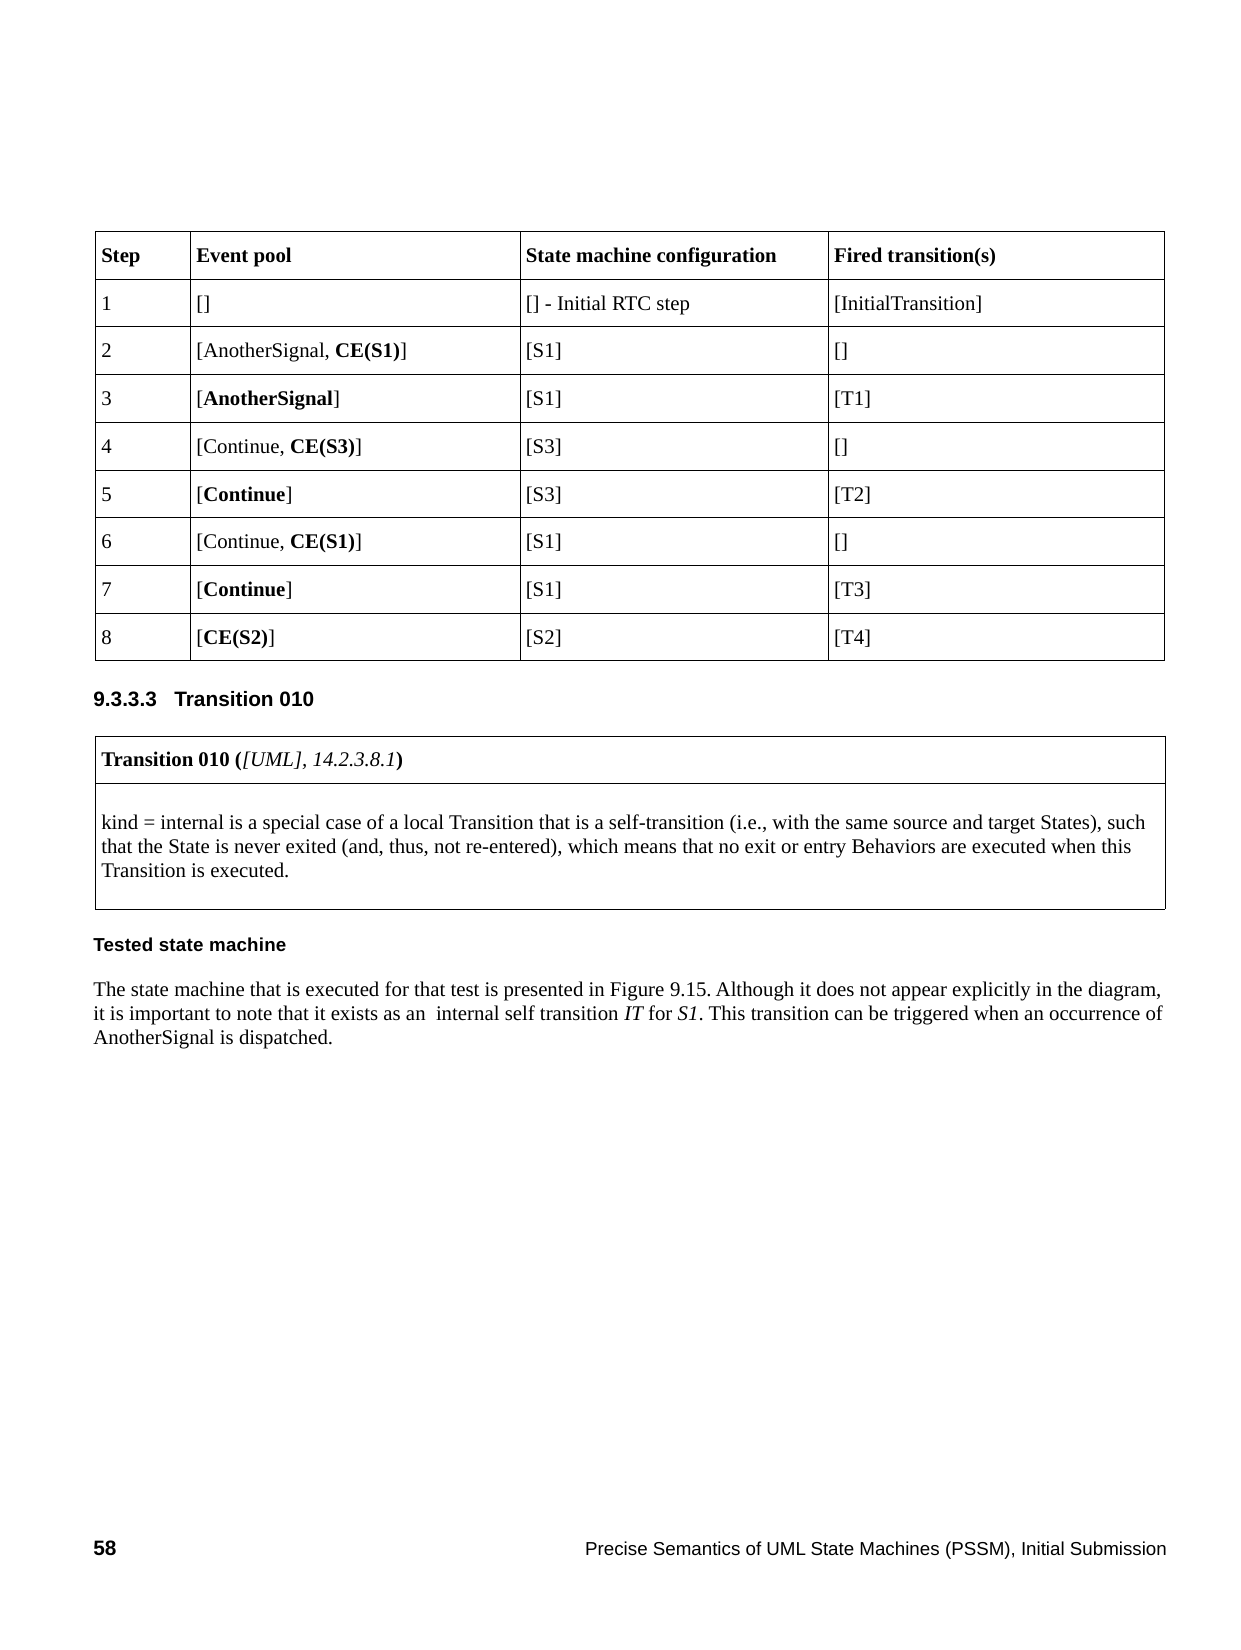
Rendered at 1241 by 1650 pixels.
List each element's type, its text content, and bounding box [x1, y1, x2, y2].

table_cell [T4] [829, 614, 1164, 660]
table_cell [S2] [521, 614, 828, 660]
table_cell [AnotherSignal] [191, 375, 520, 422]
subtitle Tested state machine [93, 934, 1164, 956]
table_cell 2 [96, 327, 190, 374]
table_cell 6 [96, 518, 190, 565]
table_header Event pool [191, 232, 520, 279]
table_cell [] [829, 327, 1164, 374]
table_cell 8 [96, 614, 190, 660]
table_header Transition 010 ([UML], 14.2.3.8.1) [96, 737, 1165, 783]
table_cell 7 [96, 566, 190, 613]
table_cell [] - Initial RTC step [521, 280, 828, 326]
subtitle Transition 010 [93, 686, 1164, 711]
table_cell 5 [96, 471, 190, 517]
table_cell [S3] [521, 423, 828, 469]
table_cell [S1] [521, 566, 828, 613]
table_cell [S1] [521, 375, 828, 422]
table_cell 3 [96, 375, 190, 422]
table_cell 4 [96, 423, 190, 469]
table_cell [T3] [829, 566, 1164, 613]
table_cell [S3] [521, 471, 828, 517]
table_header Step [96, 232, 190, 279]
table_cell kind = internal is a special case of a local Transition that is a self-transition (i.e., with the same source and target States), such that the State is never exited (and, thus, not re-entered), which means that no exit or entry Behaviors are executed when this Transition is executed. [96, 784, 1165, 909]
table_cell [] [829, 423, 1164, 469]
table_cell [] [829, 518, 1164, 565]
table_cell [] [191, 280, 520, 326]
table_cell [AnotherSignal, CE(S1)] [191, 327, 520, 374]
table_cell [S1] [521, 518, 828, 565]
table_cell [InitialTransition] [829, 280, 1164, 326]
table_cell [S1] [521, 327, 828, 374]
table_cell [Continue, CE(S1)] [191, 518, 520, 565]
table_cell [T2] [829, 471, 1164, 517]
table_header State machine configuration [521, 232, 828, 279]
table_header Fired transition(s) [829, 232, 1164, 279]
table_cell [Continue, CE(S3)] [191, 423, 520, 469]
text The state machine that is executed for that test is presented in Figure 9.15. Although it does not appear explicitly in the diagram, it is important to note that it exists as an internal self transition IT for S1. This transition can be triggered when an occurrence of AnotherSignal is dispatched. [93, 977, 1164, 1049]
table_cell 1 [96, 280, 190, 326]
table_cell [Continue] [191, 471, 520, 517]
table_cell [Continue] [191, 566, 520, 613]
table_cell [T1] [829, 375, 1164, 422]
table_cell [CE(S2)] [191, 614, 520, 660]
